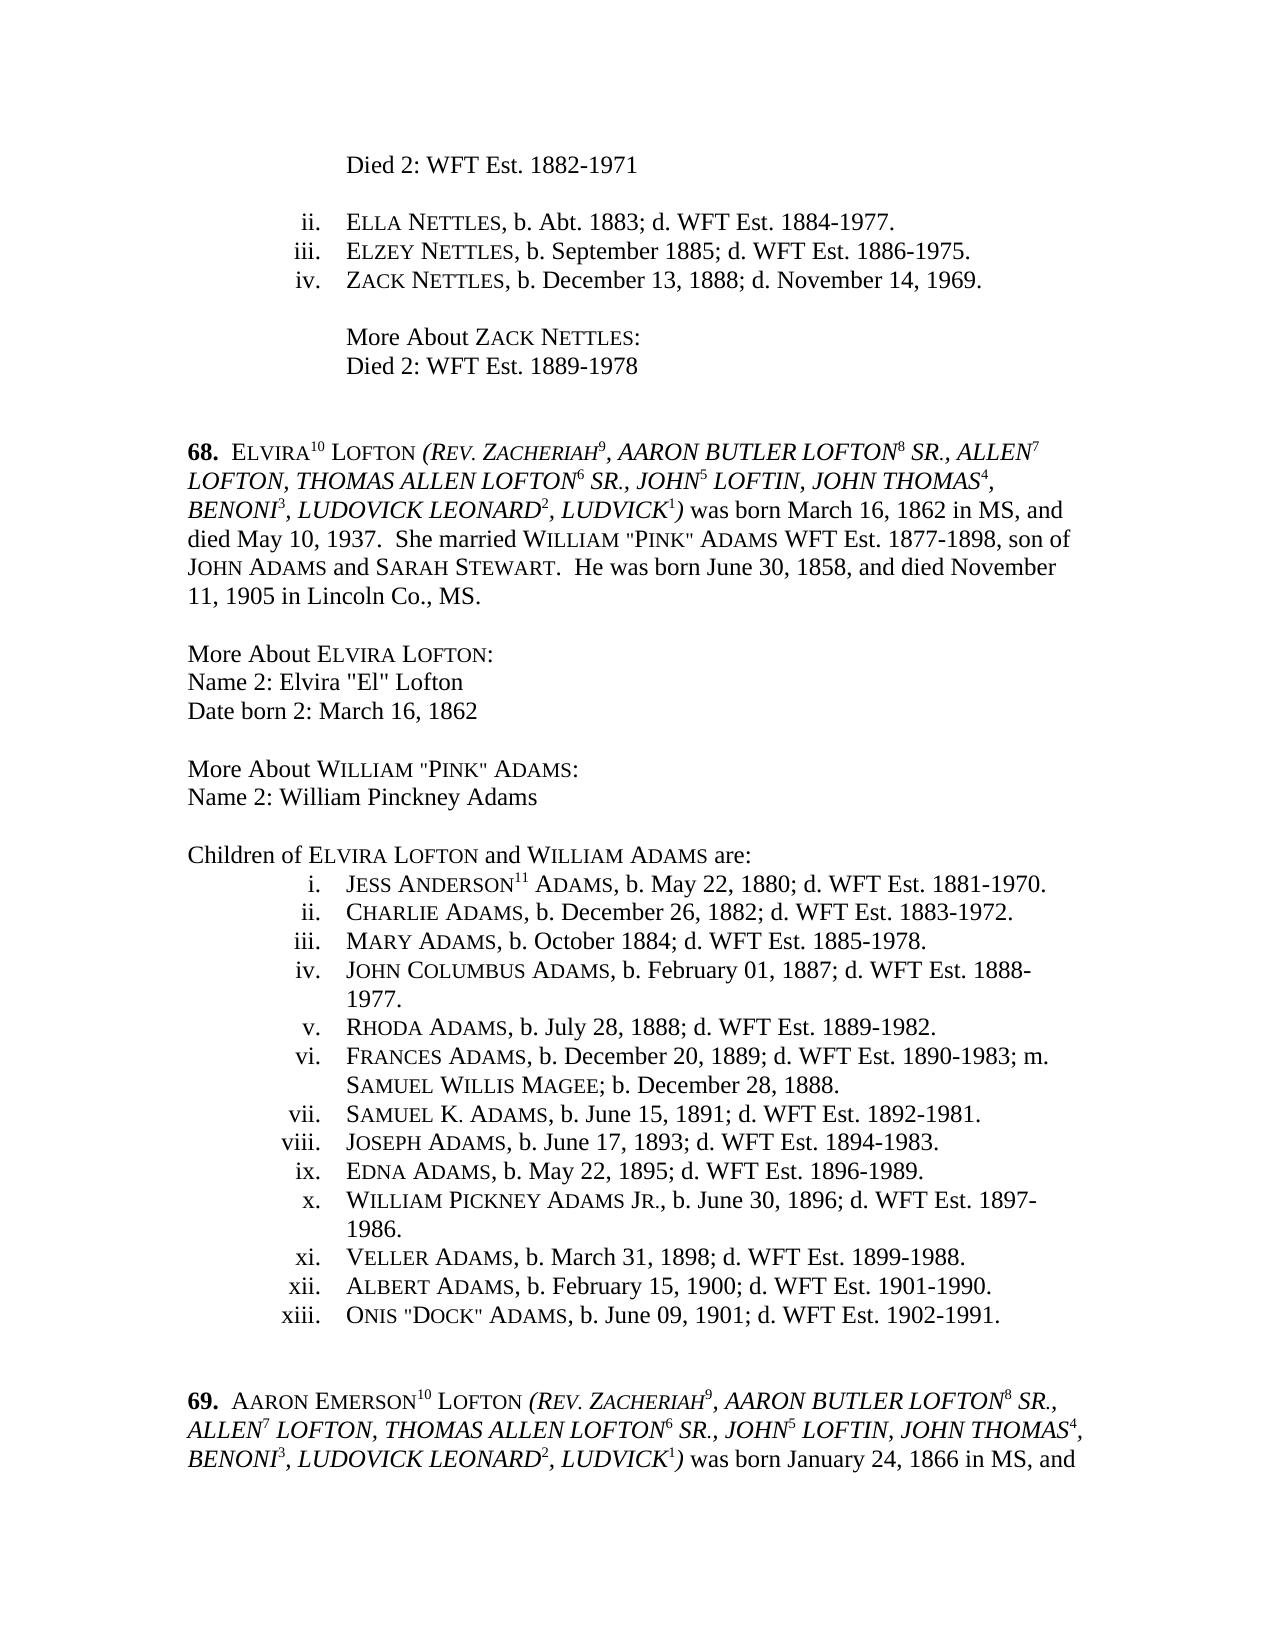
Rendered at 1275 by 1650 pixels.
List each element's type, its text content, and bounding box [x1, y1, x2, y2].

text x. WILLIAM PICKNEY ADAMS JR., b. June 30, 1896; d. WFT Est. 1897-1986. [187, 1185, 1087, 1242]
text 69. AARON EMERSON10 LOFTON (REV. ZACHERIAH9, AARON BUTLER LOFTON8 SR., ALLEN7 LOFTON, THOMAS ALLEN LOFTON6 SR., JOHN5 LOFTIN, JOHN THOMAS4, BENONI3, LUDOVICK LEONARD2, LUDVICK1) was born January 24, 1866 in MS, and [187, 1386, 1087, 1472]
text iv. ZACK NETTLES, b. December 13, 1888; d. November 14, 1969. [187, 265, 1087, 294]
text xiii. ONIS "DOCK" ADAMS, b. June 09, 1901; d. WFT Est. 1902-1991. [187, 1300, 1087, 1329]
text 68. ELVIRA10 LOFTON (REV. ZACHERIAH9, AARON BUTLER LOFTON8 SR., ALLEN7 LOFTON, THOMAS ALLEN LOFTON6 SR., JOHN5 LOFTIN, JOHN THOMAS4, BENONI3, LUDOVICK LEONARD2, LUDVICK1) was born March 16, 1862 in MS, and died May 10, 1937. She married WILLIAM "PINK" ADAMS WFT Est. 1877-1898, son of JOHN ADAMS and SARAH STEWART. He was born June 30, 1858, and died November 11, 1905 in Lincoln Co., MS. [187, 437, 1087, 610]
text Children of ELVIRA LOFTON and WILLIAM ADAMS are: [187, 840, 1087, 869]
text xi. VELLER ADAMS, b. March 31, 1898; d. WFT Est. 1899-1988. [187, 1242, 1087, 1271]
text iv. JOHN COLUMBUS ADAMS, b. February 01, 1887; d. WFT Est. 1888-1977. [187, 955, 1087, 1012]
text Name 2: William Pinckney Adams [187, 782, 1087, 811]
text Date born 2: March 16, 1862 [187, 696, 1087, 725]
text ix. EDNA ADAMS, b. May 22, 1895; d. WFT Est. 1896-1989. [187, 1156, 1087, 1185]
text Died 2: WFT Est. 1889-1978 [346, 351, 1087, 380]
text Name 2: Elvira "El" Lofton [187, 667, 1087, 696]
text More About WILLIAM "PINK" ADAMS: [187, 754, 1087, 782]
text vii. SAMUEL K. ADAMS, b. June 15, 1891; d. WFT Est. 1892-1981. [187, 1099, 1087, 1127]
text i. JESS ANDERSON11 ADAMS, b. May 22, 1880; d. WFT Est. 1881-1970. [187, 869, 1087, 897]
text More About ZACK NETTLES: [346, 322, 1087, 351]
text More About ELVIRA LOFTON: [187, 639, 1087, 667]
text ii. CHARLIE ADAMS, b. December 26, 1882; d. WFT Est. 1883-1972. [187, 897, 1087, 926]
text iii. ELZEY NETTLES, b. September 1885; d. WFT Est. 1886-1975. [187, 236, 1087, 265]
text ii. ELLA NETTLES, b. Abt. 1883; d. WFT Est. 1884-1977. [187, 207, 1087, 236]
text Died 2: WFT Est. 1882-1971 [346, 150, 1087, 179]
text iii. MARY ADAMS, b. October 1884; d. WFT Est. 1885-1978. [187, 926, 1087, 955]
text v. RHODA ADAMS, b. July 28, 1888; d. WFT Est. 1889-1982. [187, 1012, 1087, 1041]
text xii. ALBERT ADAMS, b. February 15, 1900; d. WFT Est. 1901-1990. [187, 1271, 1087, 1300]
text viii. JOSEPH ADAMS, b. June 17, 1893; d. WFT Est. 1894-1983. [187, 1127, 1087, 1156]
text vi. FRANCES ADAMS, b. December 20, 1889; d. WFT Est. 1890-1983; m. SAMUEL WILLIS MAGEE; b. December 28, 1888. [187, 1041, 1087, 1099]
